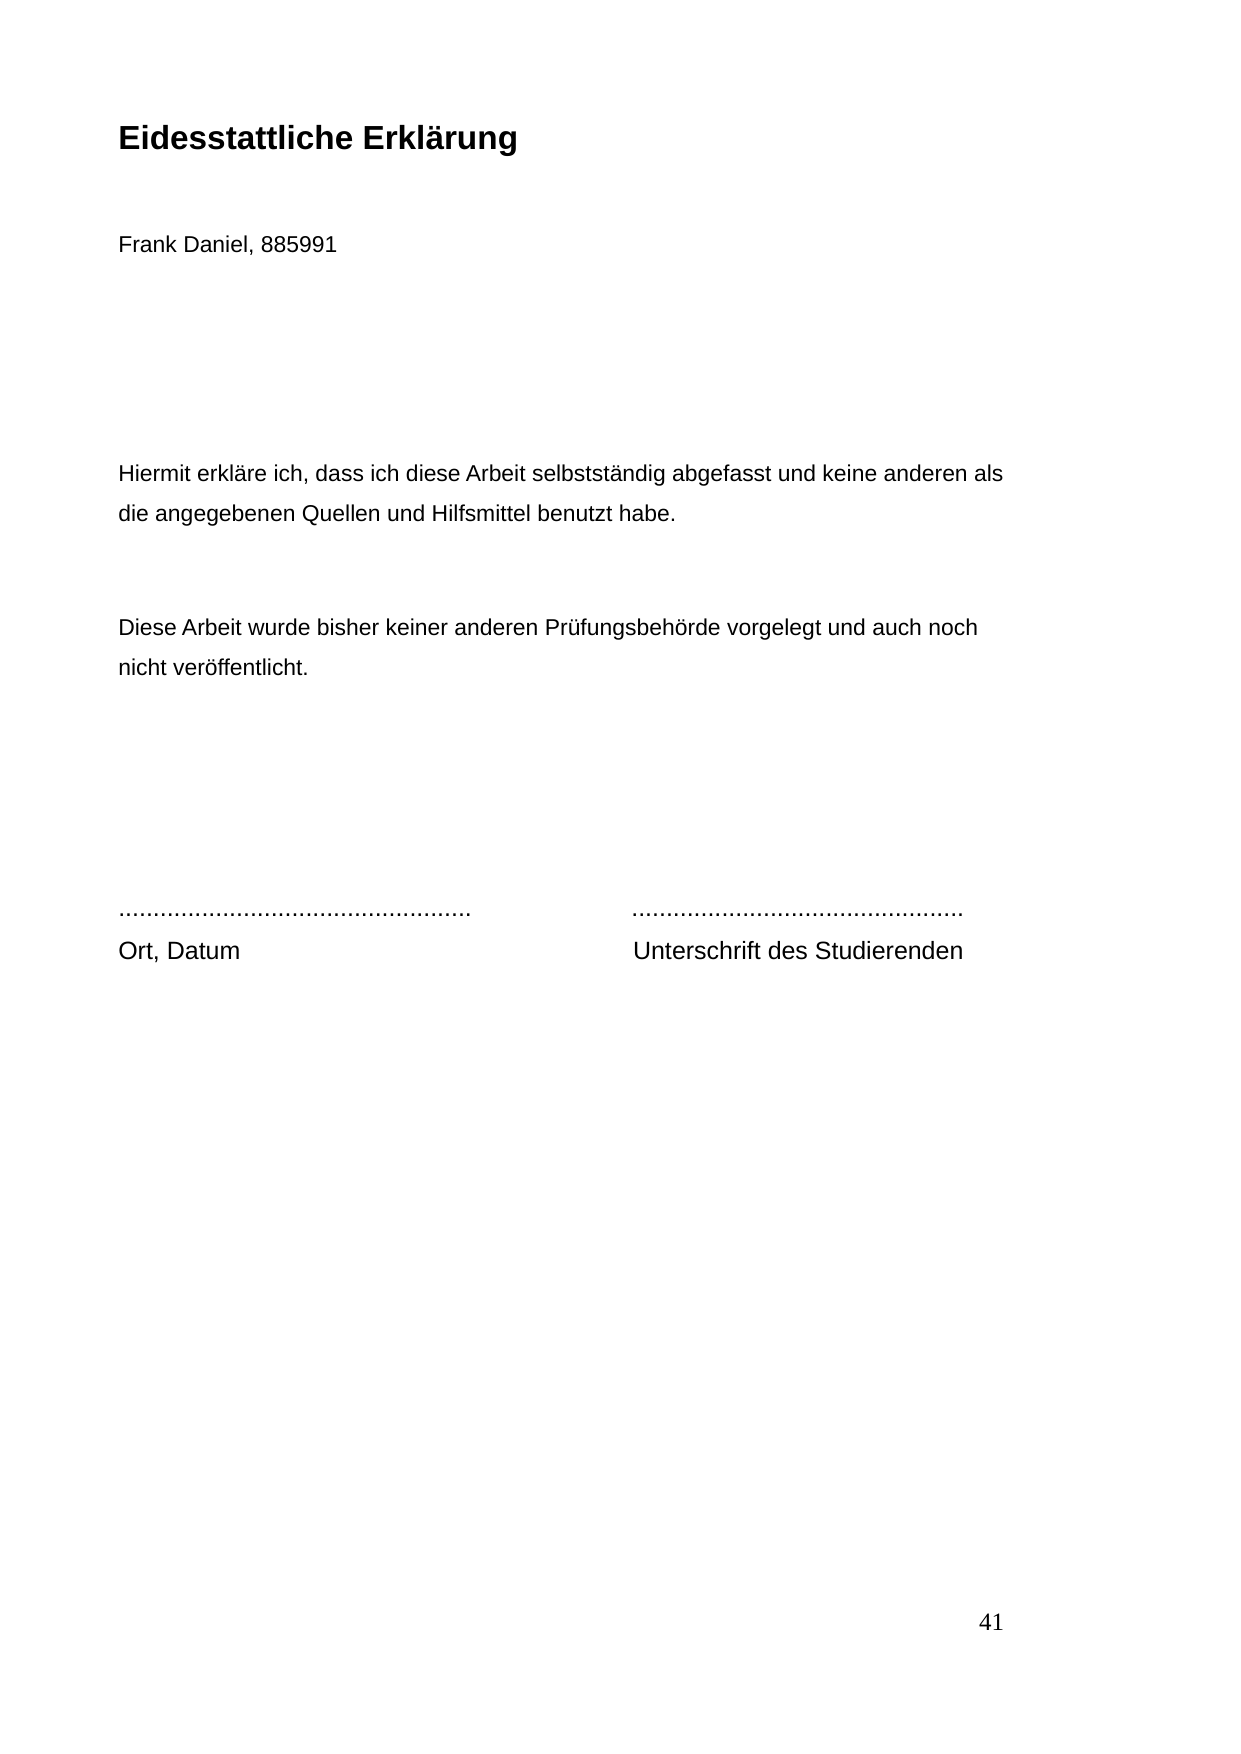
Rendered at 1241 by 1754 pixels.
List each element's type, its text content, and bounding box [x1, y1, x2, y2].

text Hiermit erkläre ich, dass ich diese Arbeit selbstständig abgefasst und keine anderen als die angegebenen Quellen und Hilfsmittel benutzt habe. [118, 460, 1004, 526]
text Diese Arbeit wurde bisher keiner anderen Prüfungsbehörde vorgelegt und auch noch nicht veröffentlicht. [118, 614, 1004, 680]
text Eidesstattliche Erklärung [118, 118, 1004, 157]
text ................................................... ................................................ Ort, Datum Unterschrift des Studierenden [118, 893, 1004, 965]
text Frank Daniel, 885991 [118, 231, 1004, 258]
